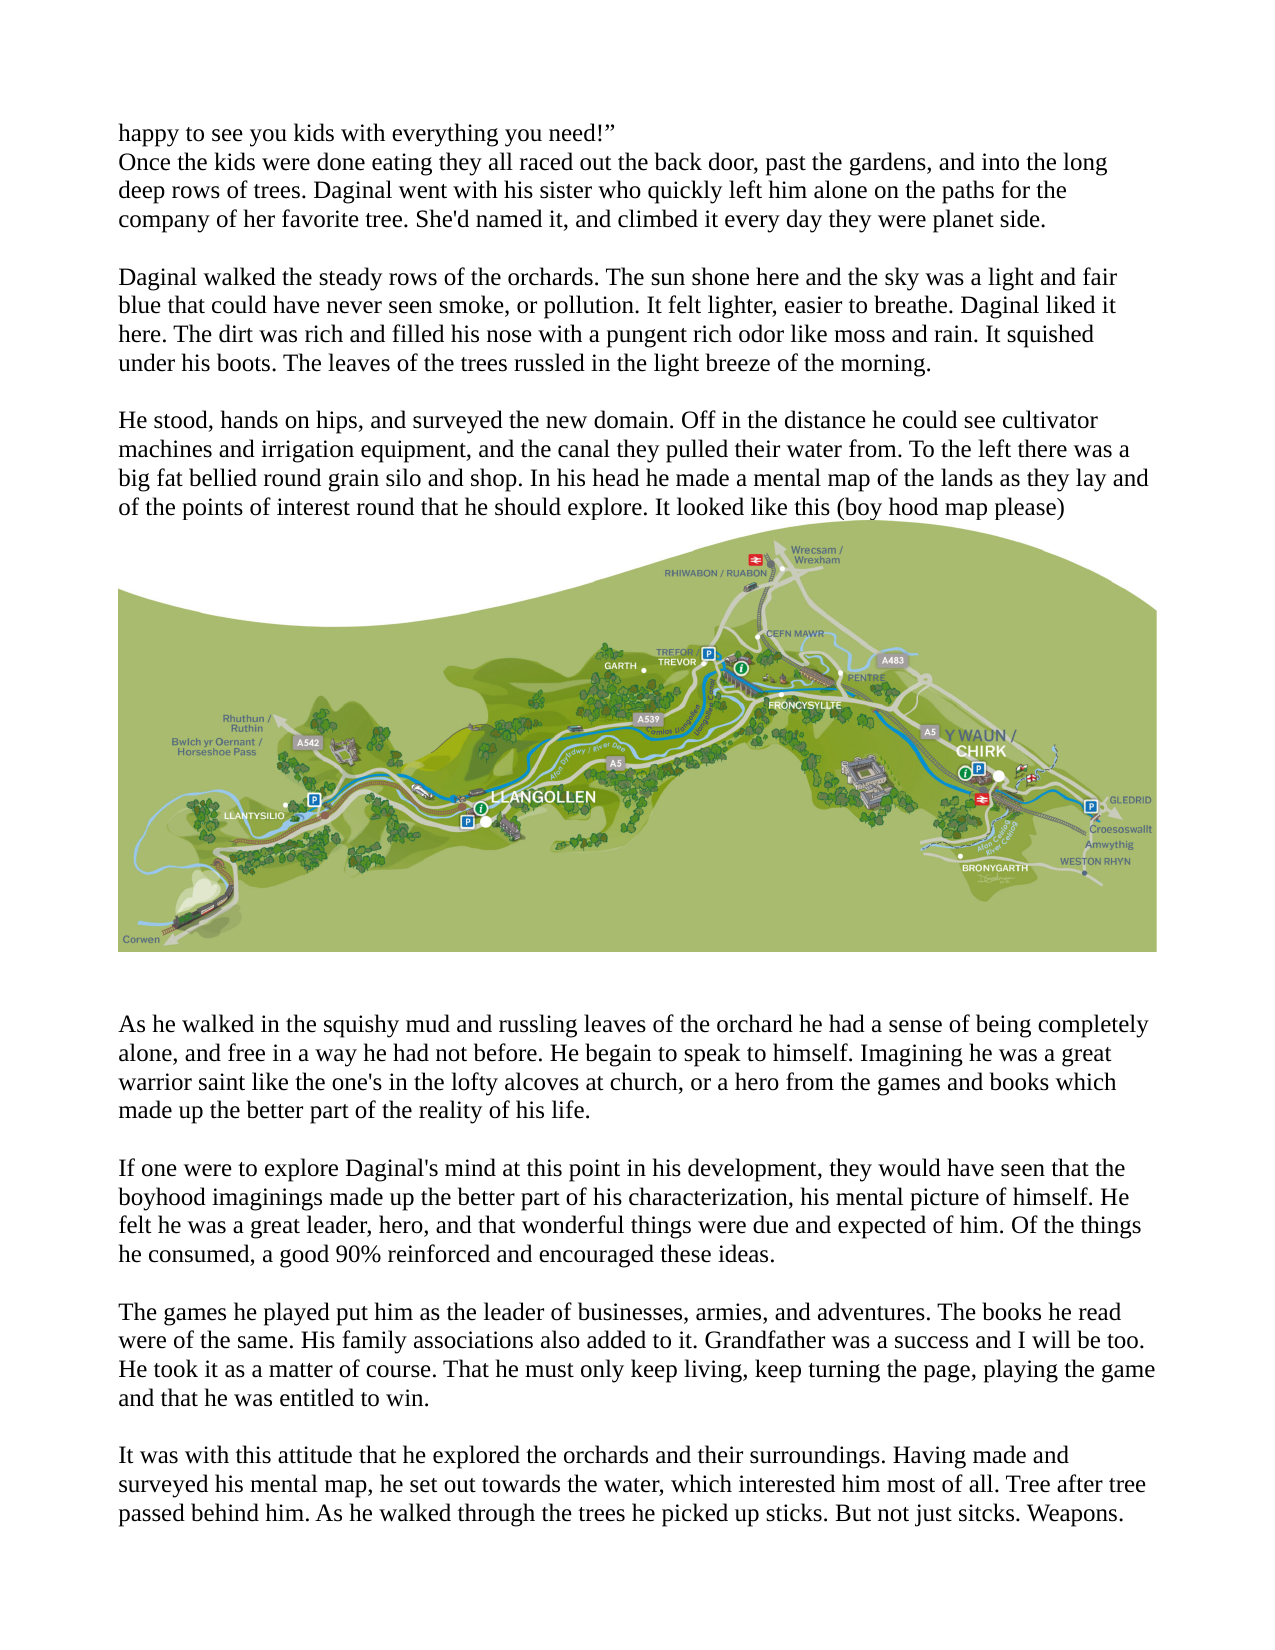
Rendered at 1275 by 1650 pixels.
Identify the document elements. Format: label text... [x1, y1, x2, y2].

text He stood, hands on hips, and surveyed the new domain. Off in the distance he could see cultivator machines and irrigation equipment, and the canal they pulled their water from. To the left there was a big fat bellied round grain silo and shop. In his head he made a mental map of the lands as they lay and of the points of interest round that he should explore. It looked like this (boy hood map please) [118, 406, 1157, 520]
text It was with this attitude that he explored the orchards and their surroundings. Having made and surveyed his mental map, he set out towards the water, which interested him most of all. Tree after tree passed behind him. As he walked through the trees he picked up sticks. But not just sitcks. Weapons. [118, 1440, 1157, 1527]
text happy to see you kids with everything you need!” [118, 118, 1157, 147]
text As he walked in the squishy mud and russling leaves of the orchard he had a sense of being completely alone, and free in a way he had not before. He begain to speak to himself. Imagining he was a great warrior saint like the one's in the lofty alcoves at church, or a hero from the games and books which made up the better part of the reality of his life. [118, 952, 1157, 1124]
picture [118, 520, 1157, 952]
text Once the kids were done eating they all raced out the back door, past the gardens, and into the long deep rows of trees. Daginal went with his sister who quickly left him alone on the paths for the company of her favorite tree. She'd named it, and climbed it every day they were planet side. [118, 147, 1157, 233]
text Daginal walked the steady rows of the orchards. The sun shone here and the sky was a light and fair blue that could have never seen smoke, or pollution. It felt lighter, easier to breathe. Daginal liked it here. The dirt was rich and filled his nose with a pungent rich odor like moss and rain. It squished under his boots. The leaves of the trees russled in the light breeze of the morning. [118, 262, 1157, 377]
text If one were to explore Daginal's mind at this point in his development, they would have seen that the boyhood imaginings made up the better part of his characterization, his mental picture of himself. He felt he was a great leader, hero, and that wonderful things were due and expected of him. Of the things he consumed, a good 90% reinforced and encouraged these ideas. The games he played put him as the leader of businesses, armies, and adventures. The books he read were of the same. His family associations also added to it. Grandfather was a success and I will be too. He took it as a matter of course. That he must only keep living, keep turning the page, playing the game and that he was entitled to win. [118, 1153, 1157, 1412]
